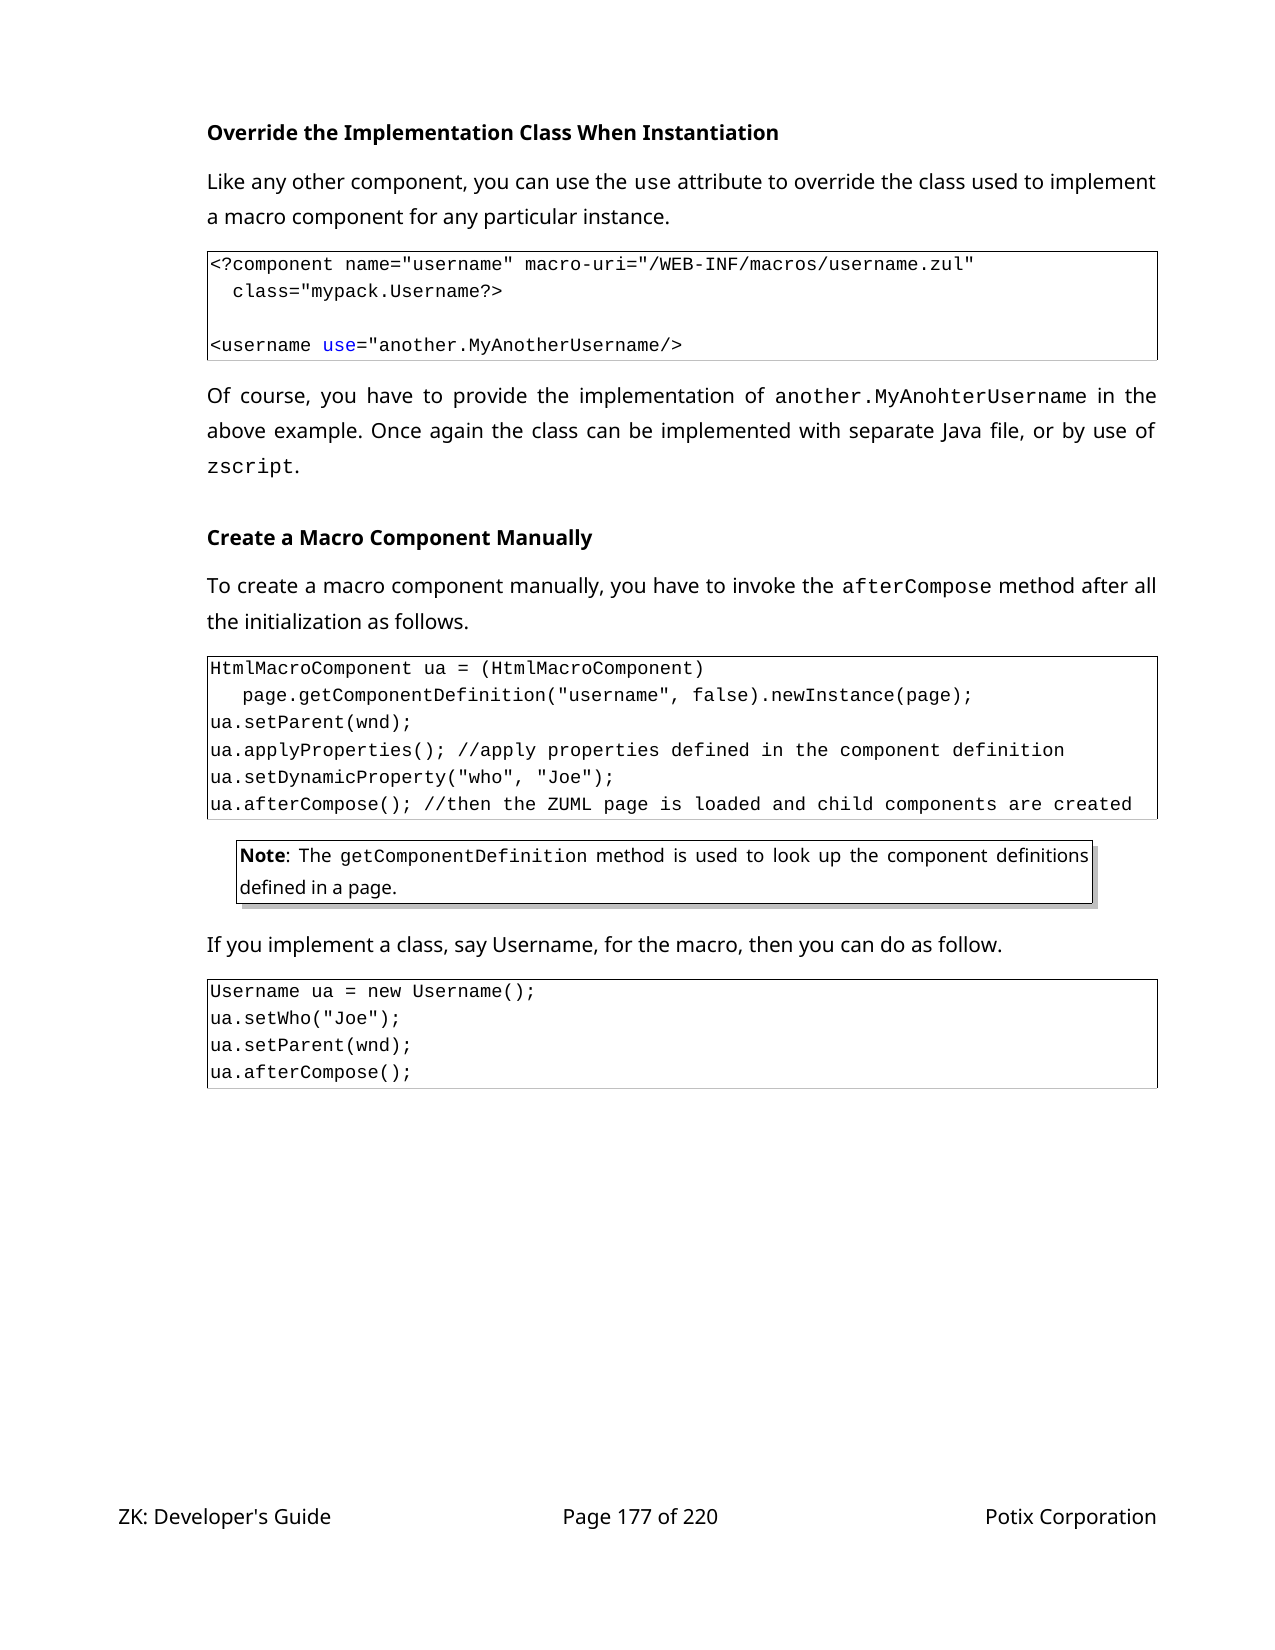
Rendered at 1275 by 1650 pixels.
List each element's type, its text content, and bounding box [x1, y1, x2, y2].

text To create a macro component manually, you have to invoke the afterCompose method after all the initialization as follows. [207, 571, 1157, 635]
text ua.applyProperties(); //apply properties defined in the component definition [208, 737, 1157, 762]
text ua.setParent(wnd); [208, 710, 1157, 734]
text <?component name="username" macro-uri="/WEB-INF/macros/username.zul" [208, 252, 1157, 276]
text ua.afterCompose(); [208, 1060, 1157, 1088]
text ua.setDynamicProperty("who", "Joe"); [208, 764, 1157, 789]
text Of course, you have to provide the implementation of another.MyAnohterUsername in the above example. Once again the class can be implemented with separate Java file, or by use of zscript. [207, 381, 1157, 480]
text If you implement a class, say Username, for the macro, then you can do as follow. [207, 930, 1157, 958]
text page.getComponentDefinition("username", false).newInstance(page); [208, 683, 1157, 707]
subtitle Override the Implementation Class When Instantiation [207, 118, 1157, 146]
text ua.setWho("Joe"); [208, 1006, 1157, 1030]
text ua.setParent(wnd); [208, 1033, 1157, 1057]
text Like any other component, you can use the use attribute to override the class used to implement a macro component for any particular instance. [207, 167, 1157, 231]
text <username use="another.MyAnotherUsername/> [208, 333, 1157, 360]
text class="mypack.Username?> [208, 278, 1157, 303]
text ua.afterCompose(); //then the ZUML page is loaded and child components are created [208, 792, 1157, 819]
text HtmlMacroComponent ua = (HtmlMacroComponent) [208, 657, 1157, 680]
subtitle Create a Macro Component Manually [207, 523, 1157, 551]
text Note: The getComponentDefinition method is used to look up the component definitions defined in a page. [237, 841, 1092, 903]
text Username ua = new Username(); [208, 980, 1157, 1003]
